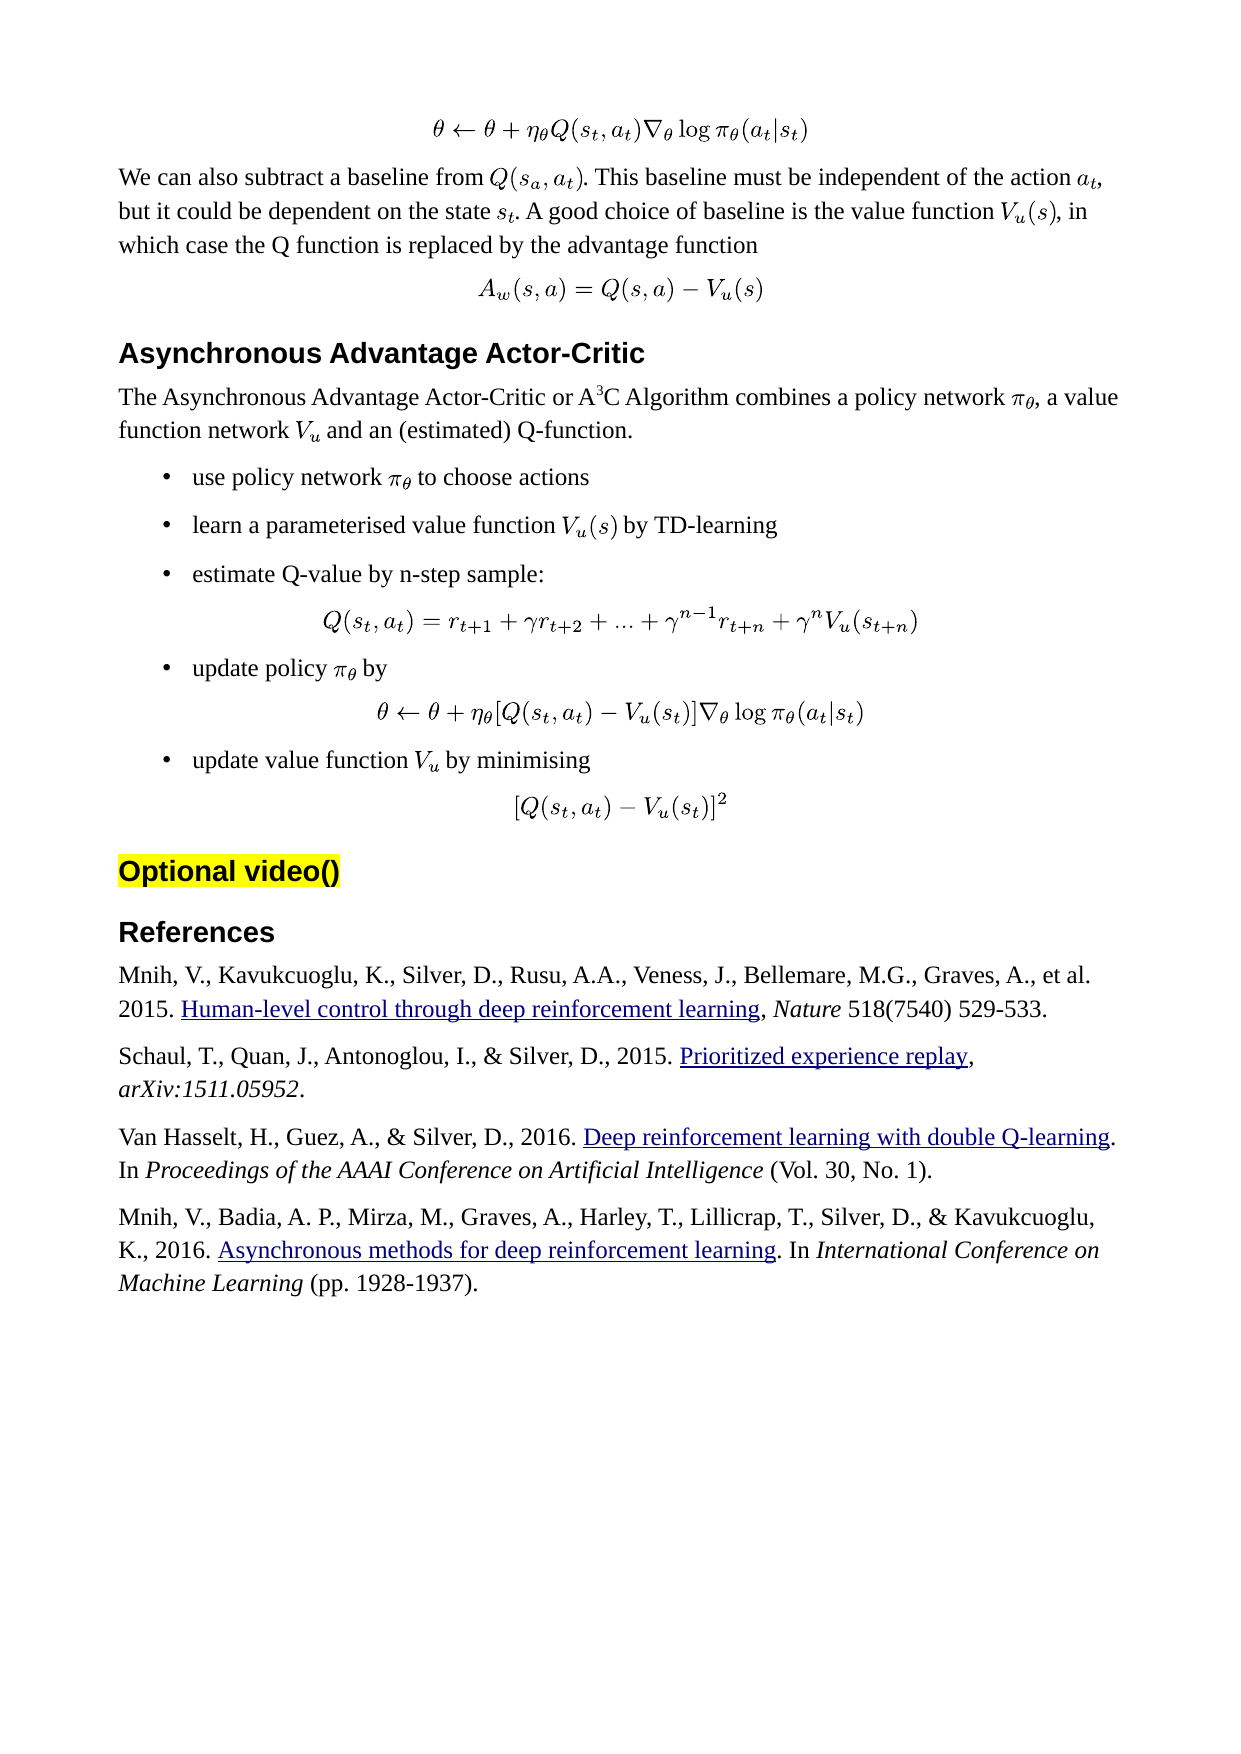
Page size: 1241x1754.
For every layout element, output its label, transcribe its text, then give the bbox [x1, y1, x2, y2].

list estimate Q-value by n-step sample: [162, 559, 1122, 587]
text Schaul, T., Quan, J., Antonoglou, I., & Silver, D., 2015. Prioritized experience replay, arXiv:1511.05952. [118, 1041, 1122, 1103]
subtitle References [118, 914, 1122, 948]
text The Asynchronous Advantage Actor-Critic or A3C Algorithm combines a policy network , a value function network and an (estimated) Q-function. [118, 382, 1122, 444]
list update policy by [162, 653, 1122, 682]
subtitle Asynchronous Advantage Actor-Critic [118, 336, 1122, 369]
text Mnih, V., Kavukcuoglu, K., Silver, D., Rusu, A.A., Veness, J., Bellemare, M.G., Graves, A., et al. 2015. Human-level control through deep reinforcement learning, Nature 518(7540) 529-533. [118, 961, 1122, 1022]
text Mnih, V., Badia, A. P., Mirza, M., Graves, A., Harley, T., Lillicrap, T., Silver, D., & Kavukcuoglu, K., 2016. Asynchronous methods for deep reinforcement learning. In International Conference on Machine Learning (pp. 1928-1937). [118, 1202, 1122, 1297]
text Van Hasselt, H., Guez, A., & Silver, D., 2016. Deep reinforcement learning with double Q-learning. In Proceedings of the AAAI Conference on Artificial Intelligence (Vol. 30, No. 1). [118, 1122, 1122, 1184]
list update value function by minimising [162, 745, 1122, 773]
list use policy network to choose actions [162, 462, 1122, 491]
list learn a parameterised value function by TD-learning [162, 510, 1122, 540]
text We can also subtract a baseline from . This baseline must be independent of the action , but it could be dependent on the state . A good choice of baseline is the value function , in which case the Q function is replaced by the advantage function [118, 162, 1122, 259]
subtitle Optional video() [118, 854, 1122, 887]
